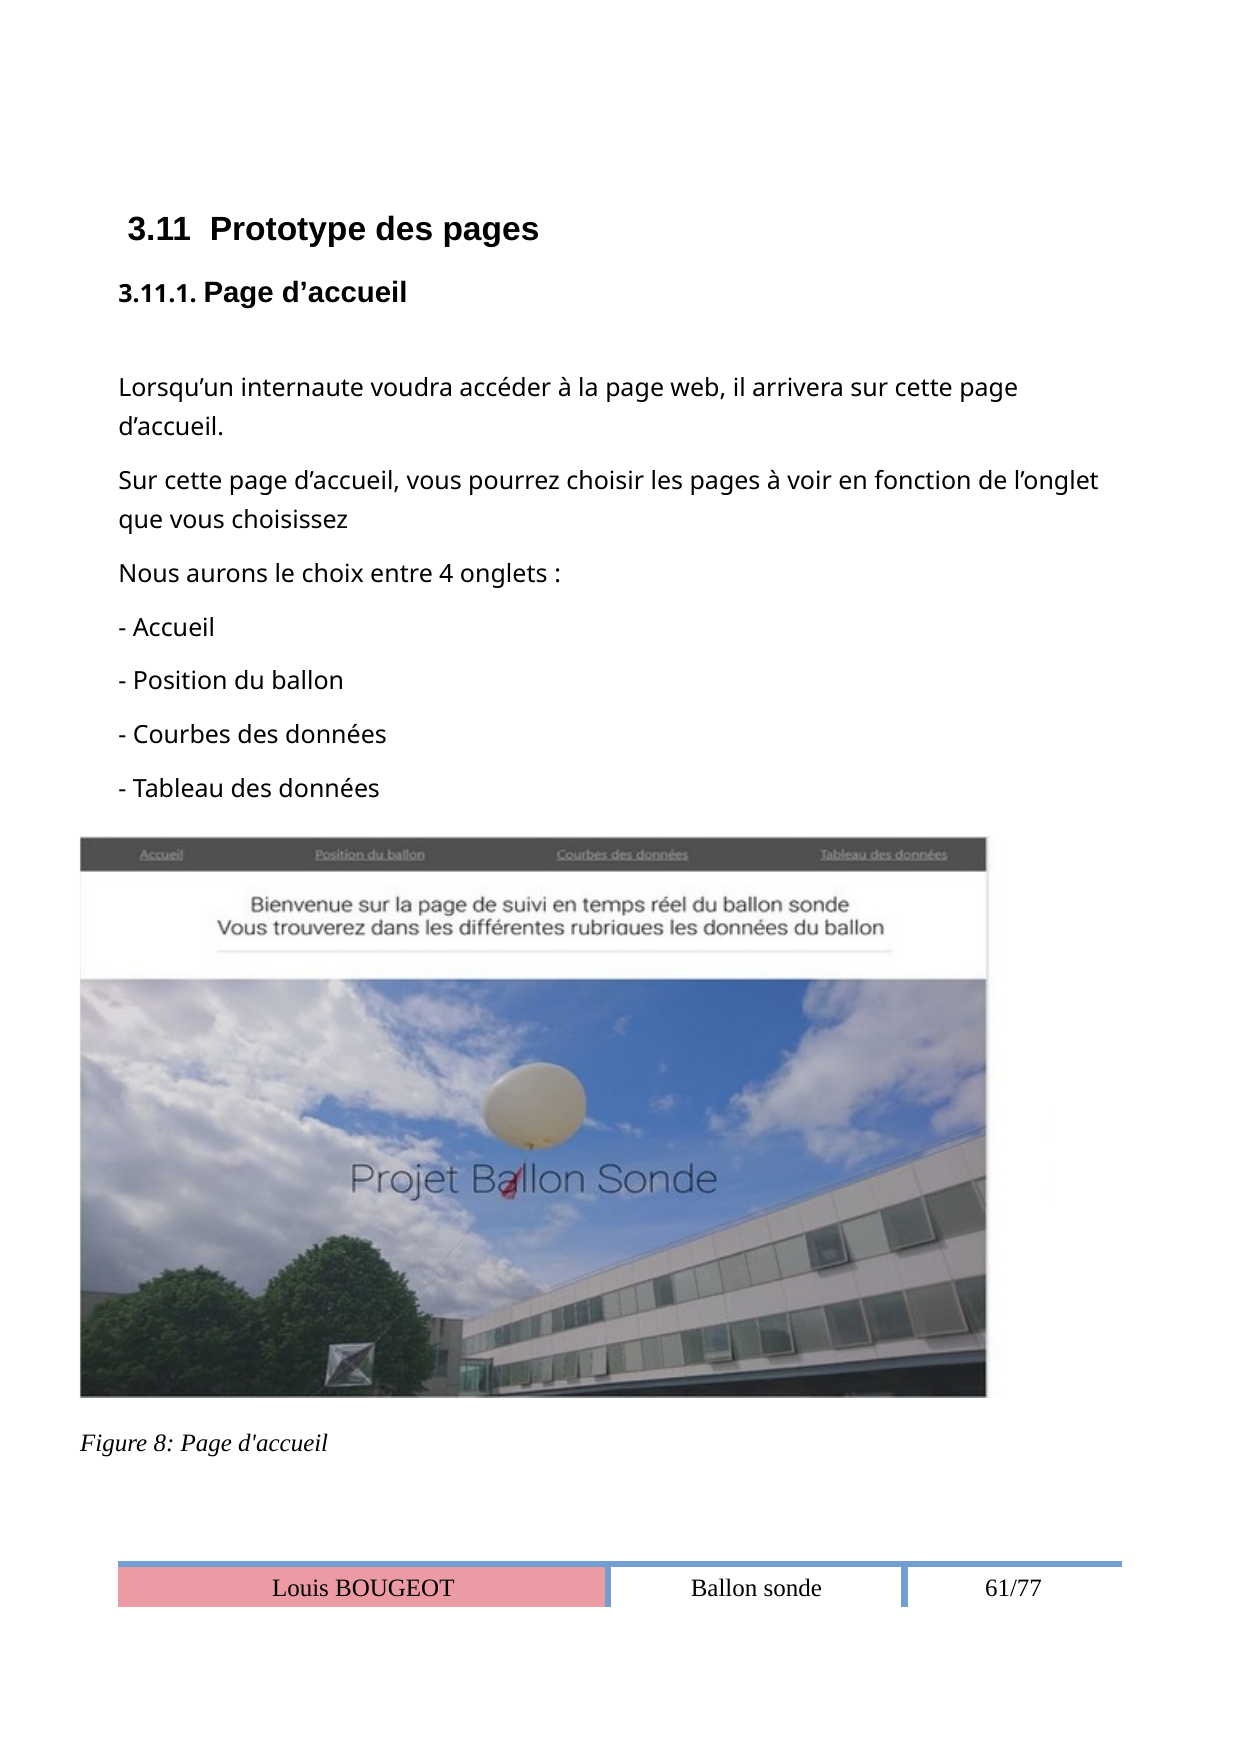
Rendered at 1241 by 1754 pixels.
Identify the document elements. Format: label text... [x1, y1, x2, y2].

text - Courbes des données [118, 717, 1122, 751]
text Figure 8: Page d'accueil [80, 1428, 1070, 1457]
subtitle Page d’accueil [118, 275, 1122, 309]
picture [79, 836, 1051, 1398]
text Nous aurons le choix entre 4 onglets : [118, 555, 1122, 589]
text - Position du ballon [118, 663, 1122, 697]
text Lorsqu’un internaute voudra accéder à la page web, il arrivera sur cette page d’accueil. [118, 369, 1122, 443]
text Sur cette page d’accueil, vous pourrez choisir les pages à voir en fonction de l’onglet que vous choisissez [118, 462, 1122, 536]
subtitle Prototype des pages [118, 209, 1122, 248]
text - Tableau des données [118, 770, 1122, 804]
text - Accueil [118, 609, 1122, 643]
